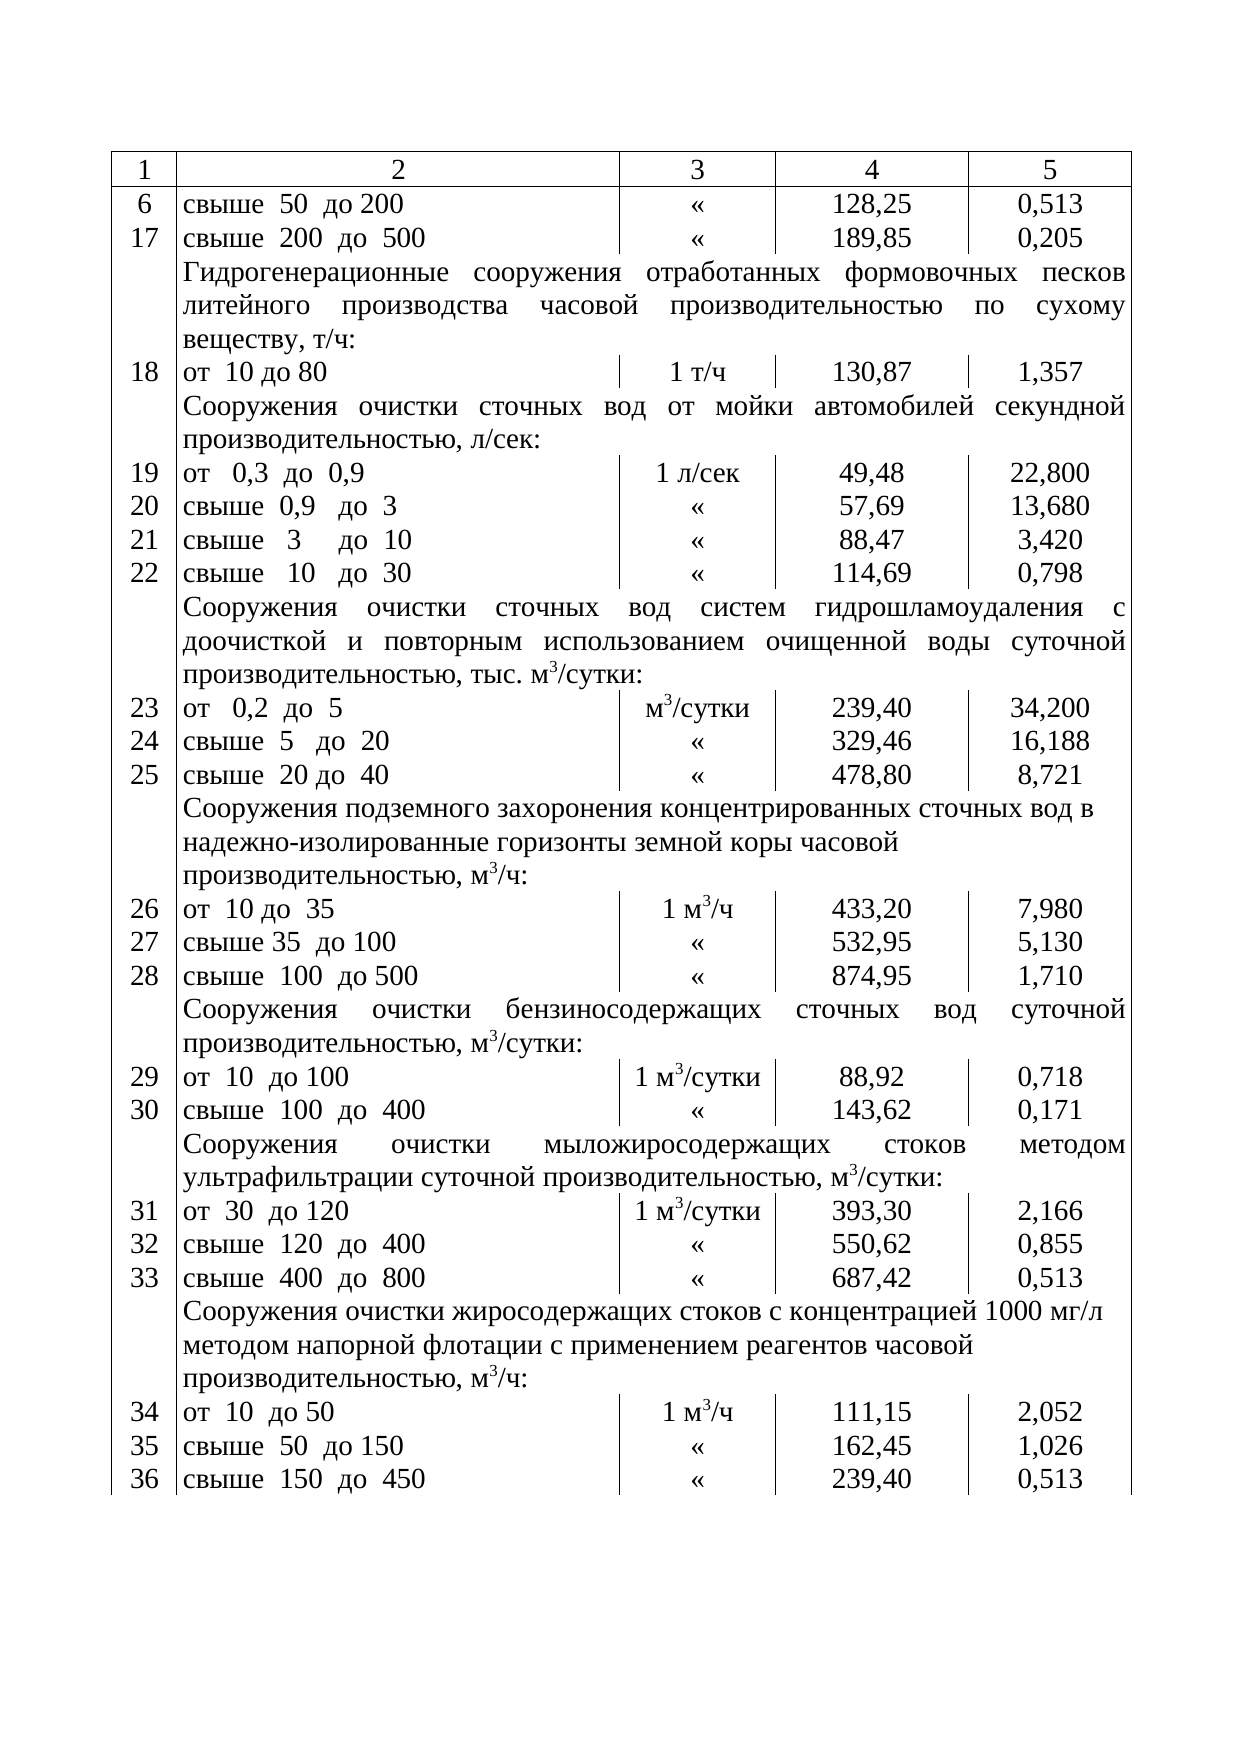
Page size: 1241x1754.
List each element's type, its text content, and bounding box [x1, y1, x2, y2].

table_cell 13,680 [969, 489, 1131, 522]
table_cell 17 [112, 220, 176, 254]
table_cell Сооружения подземного захоронения концентрированных сточных вод в надежно-изолированные горизонты земной коры часовой производительностью, м3/ч: [177, 791, 1131, 891]
table_cell « [620, 757, 775, 791]
table_cell 21 [112, 522, 176, 556]
table_cell 30 [112, 1093, 176, 1126]
table_cell 687,42 [776, 1260, 968, 1294]
table_cell 27 [112, 925, 176, 958]
table_cell 3,420 [969, 522, 1131, 556]
table_header 1 [112, 152, 176, 186]
table_cell свыше 20 до 40 [177, 757, 619, 791]
table_cell 0,205 [969, 220, 1131, 254]
table_cell 88,47 [776, 522, 968, 556]
table_cell « [620, 925, 775, 958]
table_cell 532,95 [776, 925, 968, 958]
table_cell 1,026 [969, 1428, 1131, 1461]
table_cell « [620, 958, 775, 992]
table_cell [112, 1126, 176, 1193]
table_cell 57,69 [776, 489, 968, 522]
table_cell свыше 100 до 500 [177, 958, 619, 992]
table_cell 20 [112, 489, 176, 522]
table_cell 36 [112, 1461, 176, 1495]
table_cell 239,40 [776, 1461, 968, 1495]
table_cell 1 м3/сутки [620, 1193, 775, 1227]
table_cell Сооружения очистки сточных вод систем гидрошламоудаления с доочисткой и повторным использованием очищенной воды суточной производительностью, тыс. м3/сутки: [177, 589, 1131, 690]
table_cell свыше 100 до 400 [177, 1093, 619, 1126]
table_cell « [620, 556, 775, 589]
table_header 3 [620, 152, 775, 186]
table_cell [112, 254, 176, 354]
table_cell 162,45 [776, 1428, 968, 1461]
table_cell свыше 10 до 30 [177, 556, 619, 589]
table_cell [112, 791, 176, 891]
table_cell Гидрогенерационные сооружения отработанных формовочных песков литейного производства часовой производительностью по сухому веществу, т/ч: [177, 254, 1131, 354]
table_cell 7,980 [969, 891, 1131, 925]
table_cell 111,15 [776, 1394, 968, 1428]
table_cell 88,92 [776, 1059, 968, 1092]
table_cell 0,513 [969, 187, 1131, 220]
table_header 5 [969, 152, 1131, 186]
table_cell 31 [112, 1193, 176, 1227]
table_cell 6 [112, 187, 176, 220]
table_cell свыше 120 до 400 [177, 1227, 619, 1260]
table_cell 8,721 [969, 757, 1131, 791]
table_cell от 10 до 35 [177, 891, 619, 925]
table_cell 22 [112, 556, 176, 589]
table_cell 25 [112, 757, 176, 791]
table_cell « [620, 522, 775, 556]
table_cell 2,052 [969, 1394, 1131, 1428]
table_cell свыше 0,9 до 3 [177, 489, 619, 522]
table_cell « [620, 724, 775, 757]
table_cell 1 м3/ч [620, 891, 775, 925]
table_cell 0,513 [969, 1461, 1131, 1495]
table_cell Сооружения очистки мыложиросодержащих стоков методом ультрафильтрации суточной производительностью, м3/сутки: [177, 1126, 1131, 1193]
table_cell [112, 992, 176, 1059]
table_cell 33 [112, 1260, 176, 1294]
table_cell 874,95 [776, 958, 968, 992]
table_cell 329,46 [776, 724, 968, 757]
table_cell 1 м3/ч [620, 1394, 775, 1428]
table_cell 35 [112, 1428, 176, 1461]
table_cell 24 [112, 724, 176, 757]
table_cell м3/сутки [620, 690, 775, 723]
table_cell 28 [112, 958, 176, 992]
table_cell свыше 3 до 10 [177, 522, 619, 556]
table_cell 550,62 [776, 1227, 968, 1260]
table_cell 0,513 [969, 1260, 1131, 1294]
table_cell 128,25 [776, 187, 968, 220]
table_cell [112, 388, 176, 455]
table_cell от 10 до 50 [177, 1394, 619, 1428]
table_cell 23 [112, 690, 176, 723]
table_cell 393,30 [776, 1193, 968, 1227]
table_cell « [620, 1461, 775, 1495]
table_cell 1 л/сек [620, 455, 775, 489]
table_cell 19 [112, 455, 176, 489]
table_cell 49,48 [776, 455, 968, 489]
table_cell 1 т/ч [620, 355, 775, 388]
table_cell от 30 до 120 [177, 1193, 619, 1227]
table_cell 114,69 [776, 556, 968, 589]
table_cell « [620, 1227, 775, 1260]
table_cell 26 [112, 891, 176, 925]
table_cell « [620, 187, 775, 220]
table_cell 34,200 [969, 690, 1131, 723]
table_cell 0,718 [969, 1059, 1131, 1092]
table_cell « [620, 489, 775, 522]
table_cell от 10 до 100 [177, 1059, 619, 1092]
table_cell [112, 589, 176, 690]
table_cell « [620, 1093, 775, 1126]
table_cell 130,87 [776, 355, 968, 388]
table_cell 0,855 [969, 1227, 1131, 1260]
table_cell « [620, 1428, 775, 1461]
table_cell 2,166 [969, 1193, 1131, 1227]
table_cell 18 [112, 355, 176, 388]
table_cell свыше 400 до 800 [177, 1260, 619, 1294]
table_cell 1 м3/сутки [620, 1059, 775, 1092]
table_cell 478,80 [776, 757, 968, 791]
table_cell 0,798 [969, 556, 1131, 589]
table_cell Сооружения очистки жиросодержащих стоков с концентрацией 1000 мг/л методом напорной флотации с применением реагентов часовой производительностью, м3/ч: [177, 1294, 1131, 1394]
table_cell [112, 1294, 176, 1394]
table_cell Сооружения очистки сточных вод от мойки автомобилей секундной производительностью, л/сек: [177, 388, 1131, 455]
table_cell свыше 50 до 200 [177, 187, 619, 220]
table_cell от 0,2 до 5 [177, 690, 619, 723]
table_cell 22,800 [969, 455, 1131, 489]
table_cell 433,20 [776, 891, 968, 925]
table_cell от 10 до 80 [177, 355, 619, 388]
table_cell 1,710 [969, 958, 1131, 992]
table_cell 189,85 [776, 220, 968, 254]
table_cell от 0,3 до 0,9 [177, 455, 619, 489]
table_cell свыше 5 до 20 [177, 724, 619, 757]
table_cell свыше 35 до 100 [177, 925, 619, 958]
table_cell свыше 150 до 450 [177, 1461, 619, 1495]
table_header 2 [177, 152, 619, 186]
table_cell 1,357 [969, 355, 1131, 388]
table_cell 0,171 [969, 1093, 1131, 1126]
table_cell « [620, 1260, 775, 1294]
table_cell Сооружения очистки бензиносодержащих сточных вод суточной производительностью, м3/сутки: [177, 992, 1131, 1059]
table_cell 29 [112, 1059, 176, 1092]
table_cell 5,130 [969, 925, 1131, 958]
table_cell 16,188 [969, 724, 1131, 757]
table_header 4 [776, 152, 968, 186]
table_cell « [620, 220, 775, 254]
table_cell 32 [112, 1227, 176, 1260]
table_cell свыше 200 до 500 [177, 220, 619, 254]
table_cell 34 [112, 1394, 176, 1428]
table_cell 239,40 [776, 690, 968, 723]
table_cell свыше 50 до 150 [177, 1428, 619, 1461]
table_cell 143,62 [776, 1093, 968, 1126]
